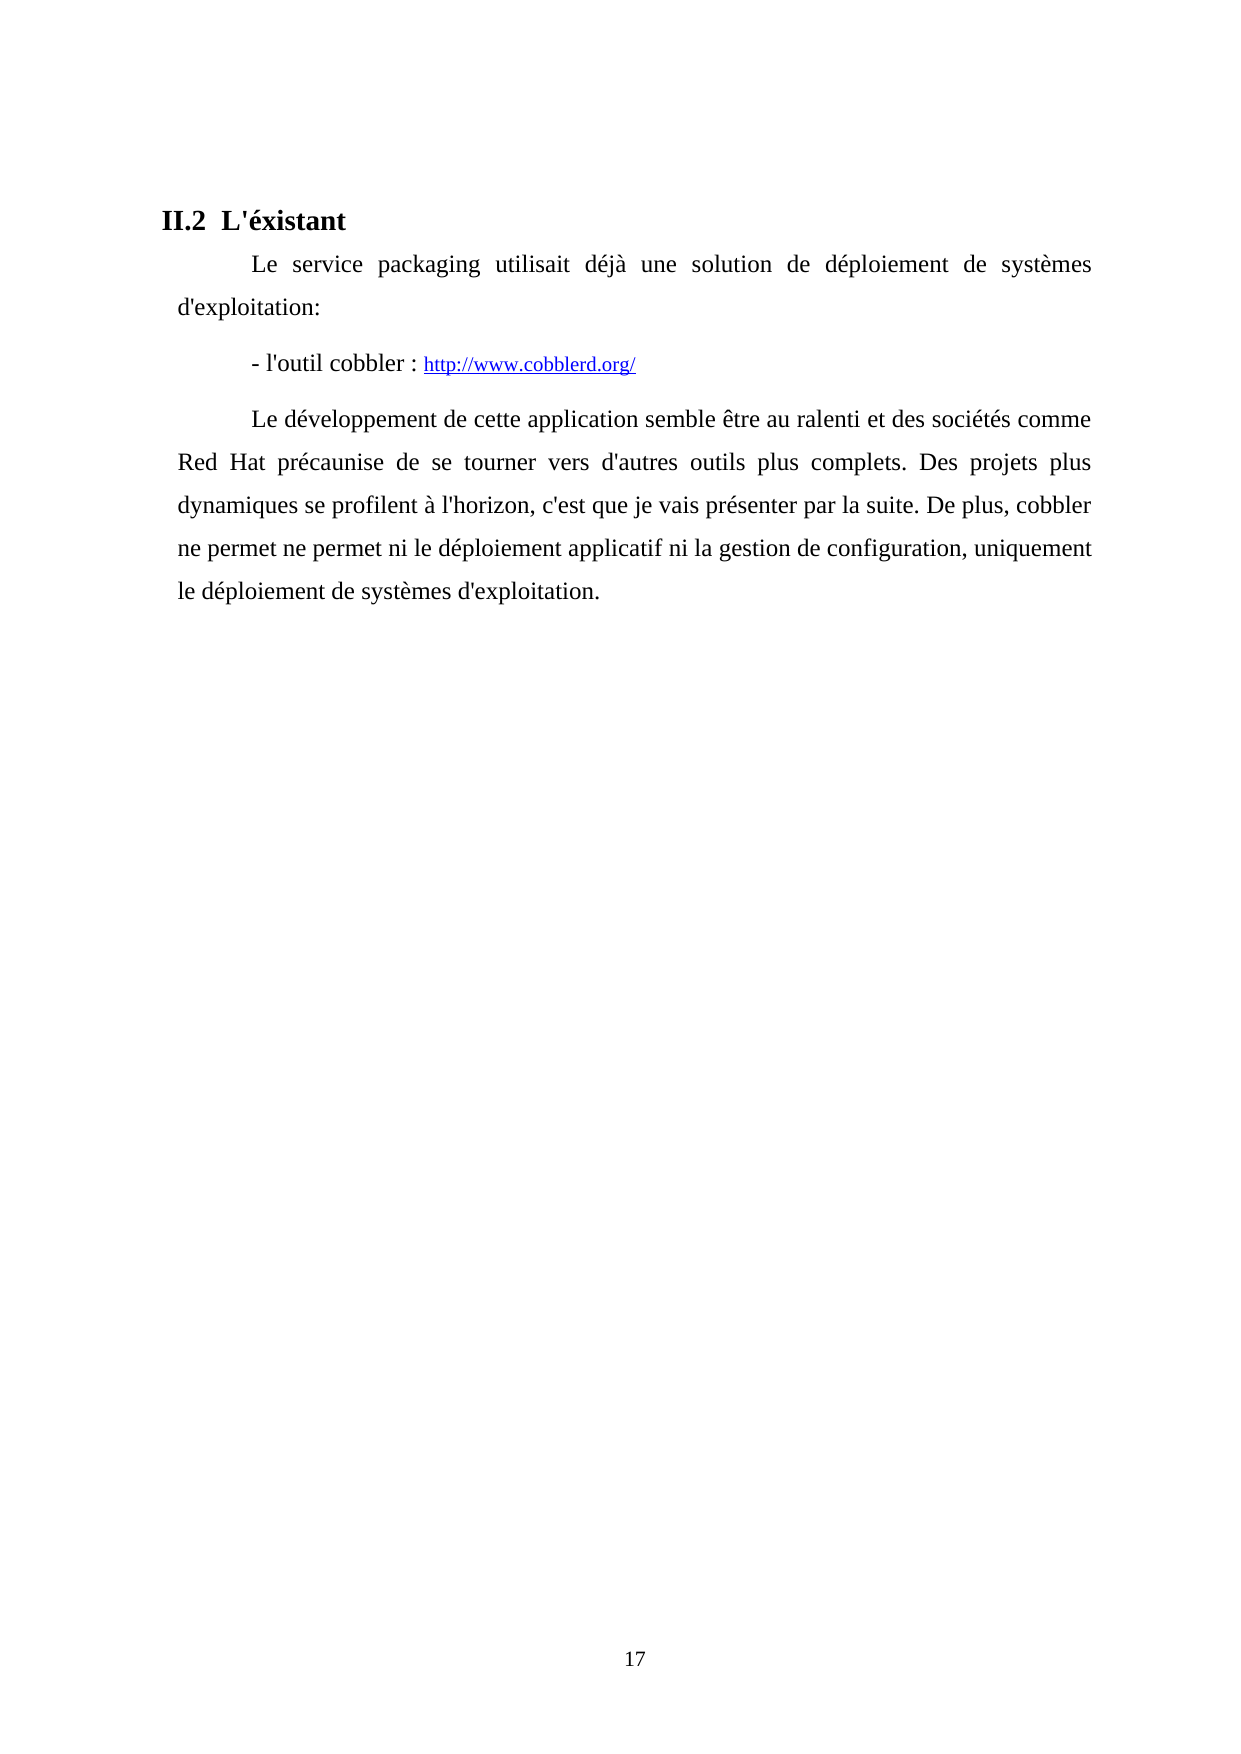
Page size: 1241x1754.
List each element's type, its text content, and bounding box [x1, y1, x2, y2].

text - l'outil cobbler : http://www.cobblerd.org/ [177, 348, 1092, 377]
text Le développement de cette application semble être au ralenti et des sociétés comme Red Hat précaunise de se tourner vers d'autres outils plus complets. Des projets plus dynamiques se profilent à l'horizon, c'est que je vais présenter par la suite. De plus, cobbler ne permet ne permet ni le déploiement applicatif ni la gestion de configuration, uniquement le déploiement de systèmes d'exploitation. [177, 404, 1092, 605]
subtitle L'éxistant [161, 203, 1092, 237]
text Le service packaging utilisait déjà une solution de déploiement de systèmes d'exploitation: [177, 249, 1092, 321]
